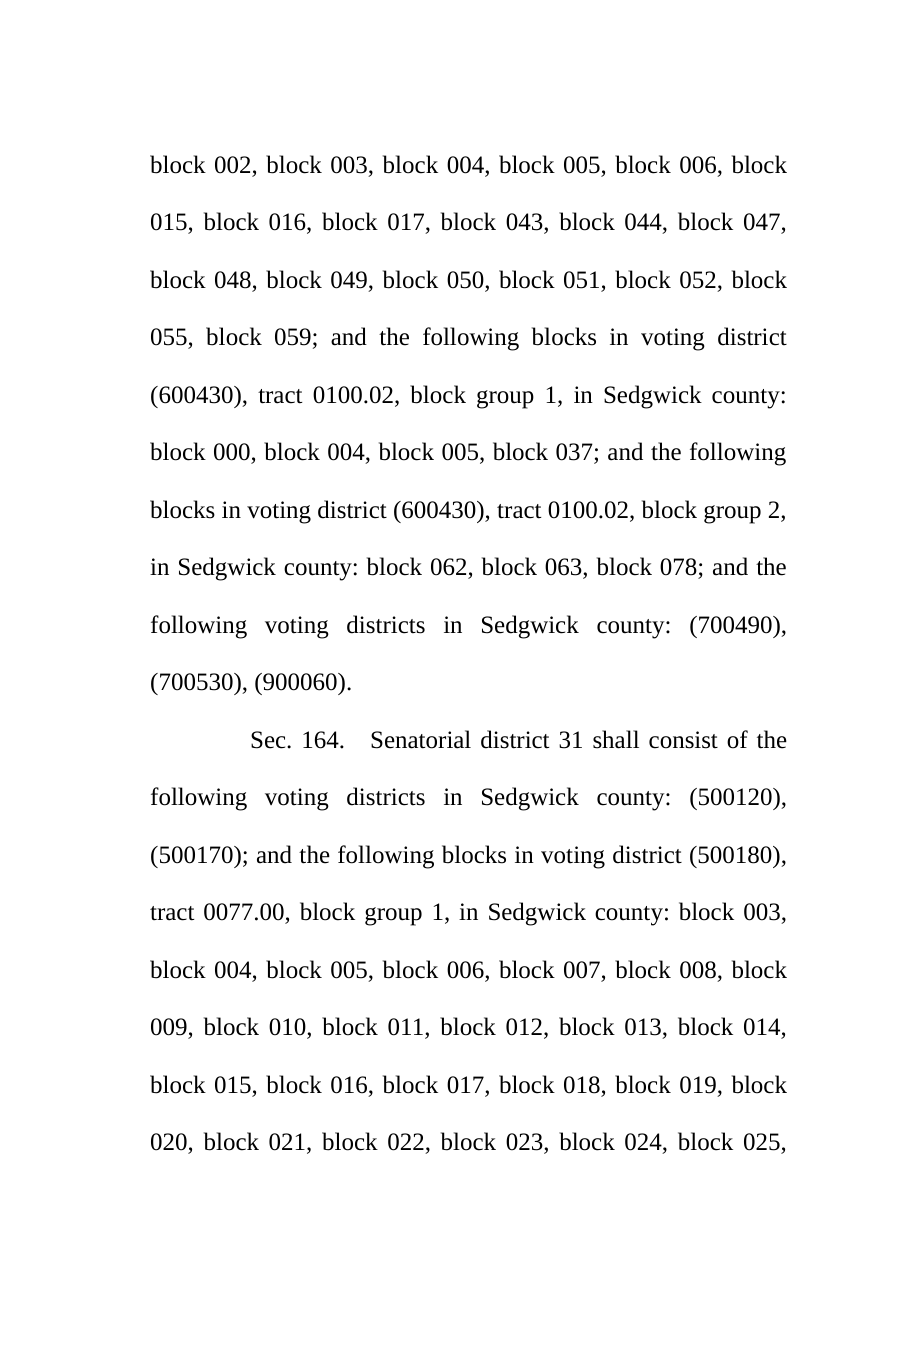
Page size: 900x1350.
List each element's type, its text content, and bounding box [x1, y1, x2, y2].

text Sec. 164. Senatorial district 31 shall consist of the following voting districts in Sedgwick county: (500120), (500170); and the following blocks in voting district (500180), tract 0077.00, block group 1, in Sedgwick county: block 003, block 004, block 005, block 006, block 007, block 008, block 009, block 010, block 011, block 012, block 013, block 014, block 015, block 016, block 017, block 018, block 019, block 020, block 021, block 022, block 023, block 024, block 025, [150, 725, 787, 1156]
text block 002, block 003, block 004, block 005, block 006, block 015, block 016, block 017, block 043, block 044, block 047, block 048, block 049, block 050, block 051, block 052, block 055, block 059; and the following blocks in voting district (600430), tract 0100.02, block group 1, in Sedgwick county: block 000, block 004, block 005, block 037; and the following blocks in voting district (600430), tract 0100.02, block group 2, in Sedgwick county: block 062, block 063, block 078; and the following voting districts in Sedgwick county: (700490), (700530), (900060). [150, 150, 787, 696]
